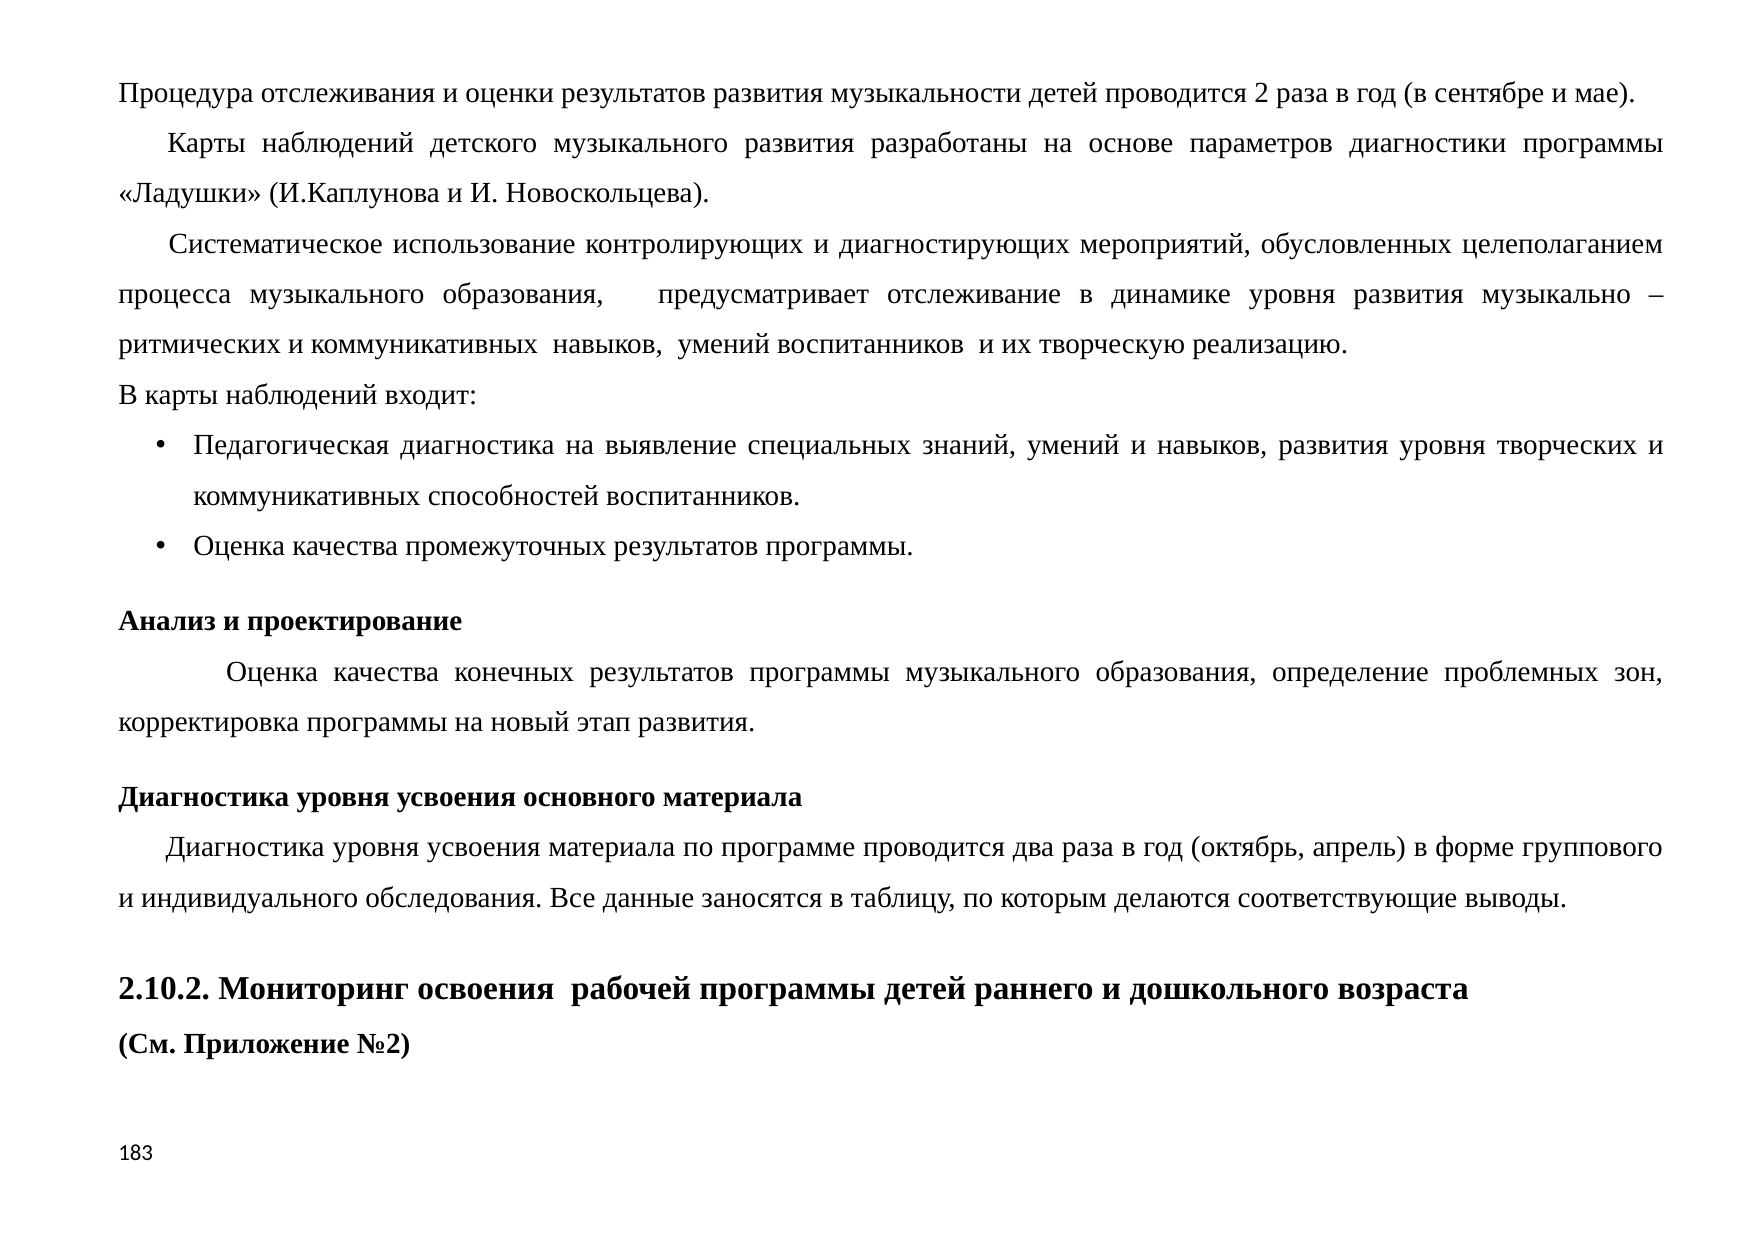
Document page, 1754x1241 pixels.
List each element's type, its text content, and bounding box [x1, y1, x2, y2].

text Диагностика уровня усвоения основного материала [118, 779, 1665, 813]
text Карты наблюдений детского музыкального развития разработаны на основе параметров диагностики программы «Ладушки» (И.Каплунова и И. Новоскольцева). [118, 125, 1665, 209]
text В карты наблюдений входит: [118, 377, 1665, 410]
text Анализ и проектирование [118, 603, 1665, 637]
text 2.10.2. Мониторинг освоения рабочей программы детей раннего и дошкольного возраста [118, 968, 1665, 1007]
text Систематическое использование контролирующих и диагностирующих мероприятий, обусловленных целеполаганием процесса музыкального образования, предусматривает отслеживание в динамике уровня развития музыкально – ритмических и коммуникативных навыков, умений воспитанников и их творческую реализацию. [118, 226, 1665, 360]
text Процедура отслеживания и оценки результатов развития музыкальности детей проводится 2 раза в год (в сентябре и мае). [118, 75, 1665, 108]
text Оценка качества конечных результатов программы музыкального образования, определение проблемных зон, корректировка программы на новый этап развития. [118, 654, 1665, 737]
list Педагогическая диагностика на выявление специальных знаний, умений и навыков, развития уровня творческих и коммуникативных способностей воспитанников. [156, 427, 1665, 511]
text Диагностика уровня усвоения материала по программе проводится два раза в год (октябрь, апрель) в форме группового и индивидуального обследования. Все данные заносятся в таблицу, по которым делаются соответствующие выводы. [118, 829, 1665, 913]
text (См. Приложение №2) [118, 1026, 1665, 1059]
list Оценка качества промежуточных результатов программы. [156, 528, 1665, 562]
